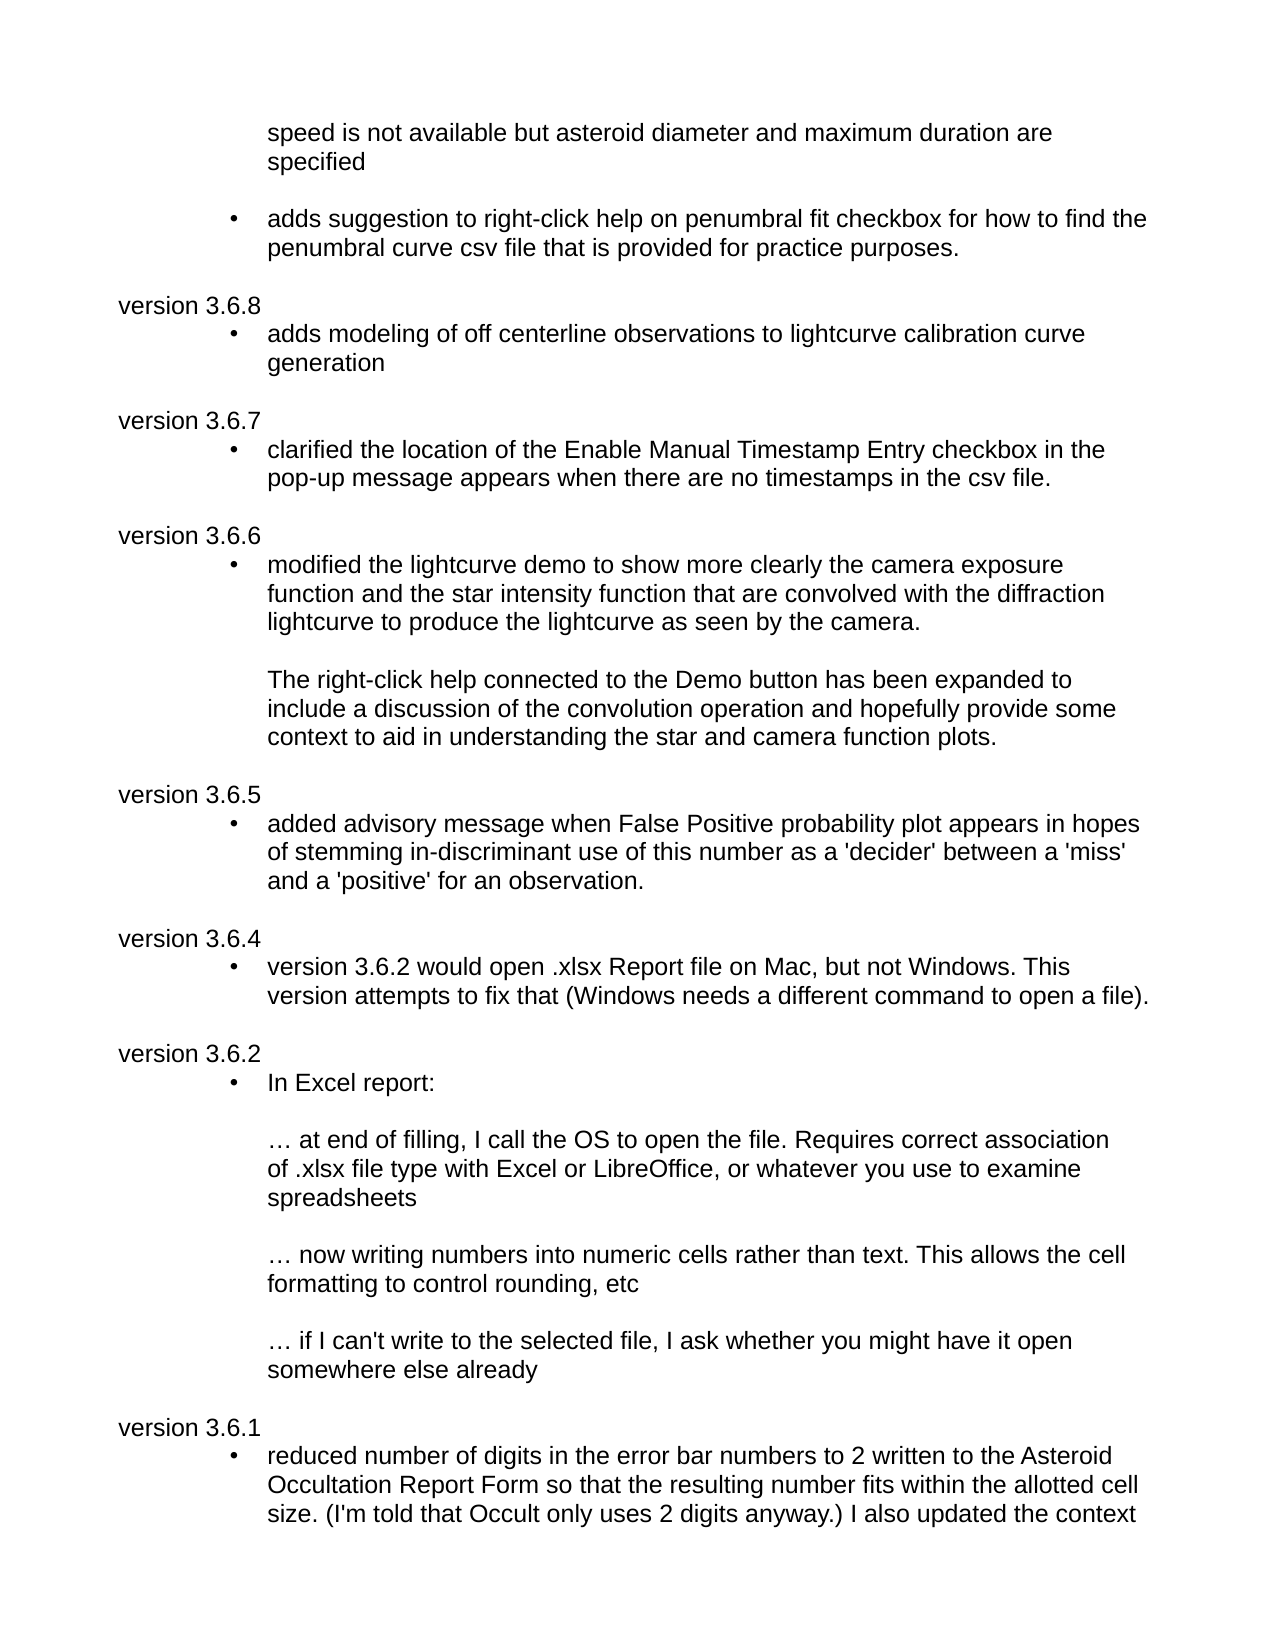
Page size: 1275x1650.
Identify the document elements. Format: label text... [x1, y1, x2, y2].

list reduced number of digits in the error bar numbers to 2 written to the Asteroid Occultation Report Form so that the resulting number fits within the allotted cell size. (I'm told that Occult only uses 2 digits anyway.) I also updated the context [229, 1441, 1157, 1528]
list adds modeling of off centerline observations to lightcurve calibration curve generation [229, 319, 1157, 406]
text version 3.6.6 [118, 521, 1157, 550]
list In Excel report: … at end of filling, I call the OS to open the file. Requires correct association of .xlsx file type with Excel or LibreOffice, or whatever you use to examine spreadsheets … now writing numbers into numeric cells rather than text. This allows the cell formatting to control rounding, etc … if I can't write to the selected file, I ask whether you might have it open somewhere else already [229, 1067, 1157, 1413]
list clarified the location of the Enable Manual Timestamp Entry checkbox in the pop-up message appears when there are no timestamps in the csv file. [229, 434, 1157, 521]
list adds suggestion to right-click help on penumbral fit checkbox for how to find the penumbral curve csv file that is provided for practice purposes. [229, 204, 1157, 291]
list added advisory message when False Positive probability plot appears in hopes of stemming in-discriminant use of this number as a 'decider' between a 'miss' and a 'positive' for an observation. [229, 808, 1157, 924]
text version 3.6.7 [118, 406, 1157, 434]
list speed is not available but asteroid diameter and maximum duration are specified [229, 118, 1157, 204]
text version 3.6.8 [118, 291, 1157, 319]
text version 3.6.5 [118, 780, 1157, 808]
list modified the lightcurve demo to show more clearly the camera exposure function and the star intensity function that are convolved with the diffraction lightcurve to produce the lightcurve as seen by the camera. The right-click help connected to the Demo button has been expanded to include a discussion of the convolution operation and hopefully provide some context to aid in understanding the star and camera function plots. [229, 550, 1157, 780]
text version 3.6.2 [118, 1039, 1157, 1067]
text version 3.6.1 [118, 1413, 1157, 1441]
text version 3.6.4 [118, 924, 1157, 952]
list version 3.6.2 would open .xlsx Report file on Mac, but not Windows. This version attempts to fix that (Windows needs a different command to open a file). [229, 952, 1157, 1039]
